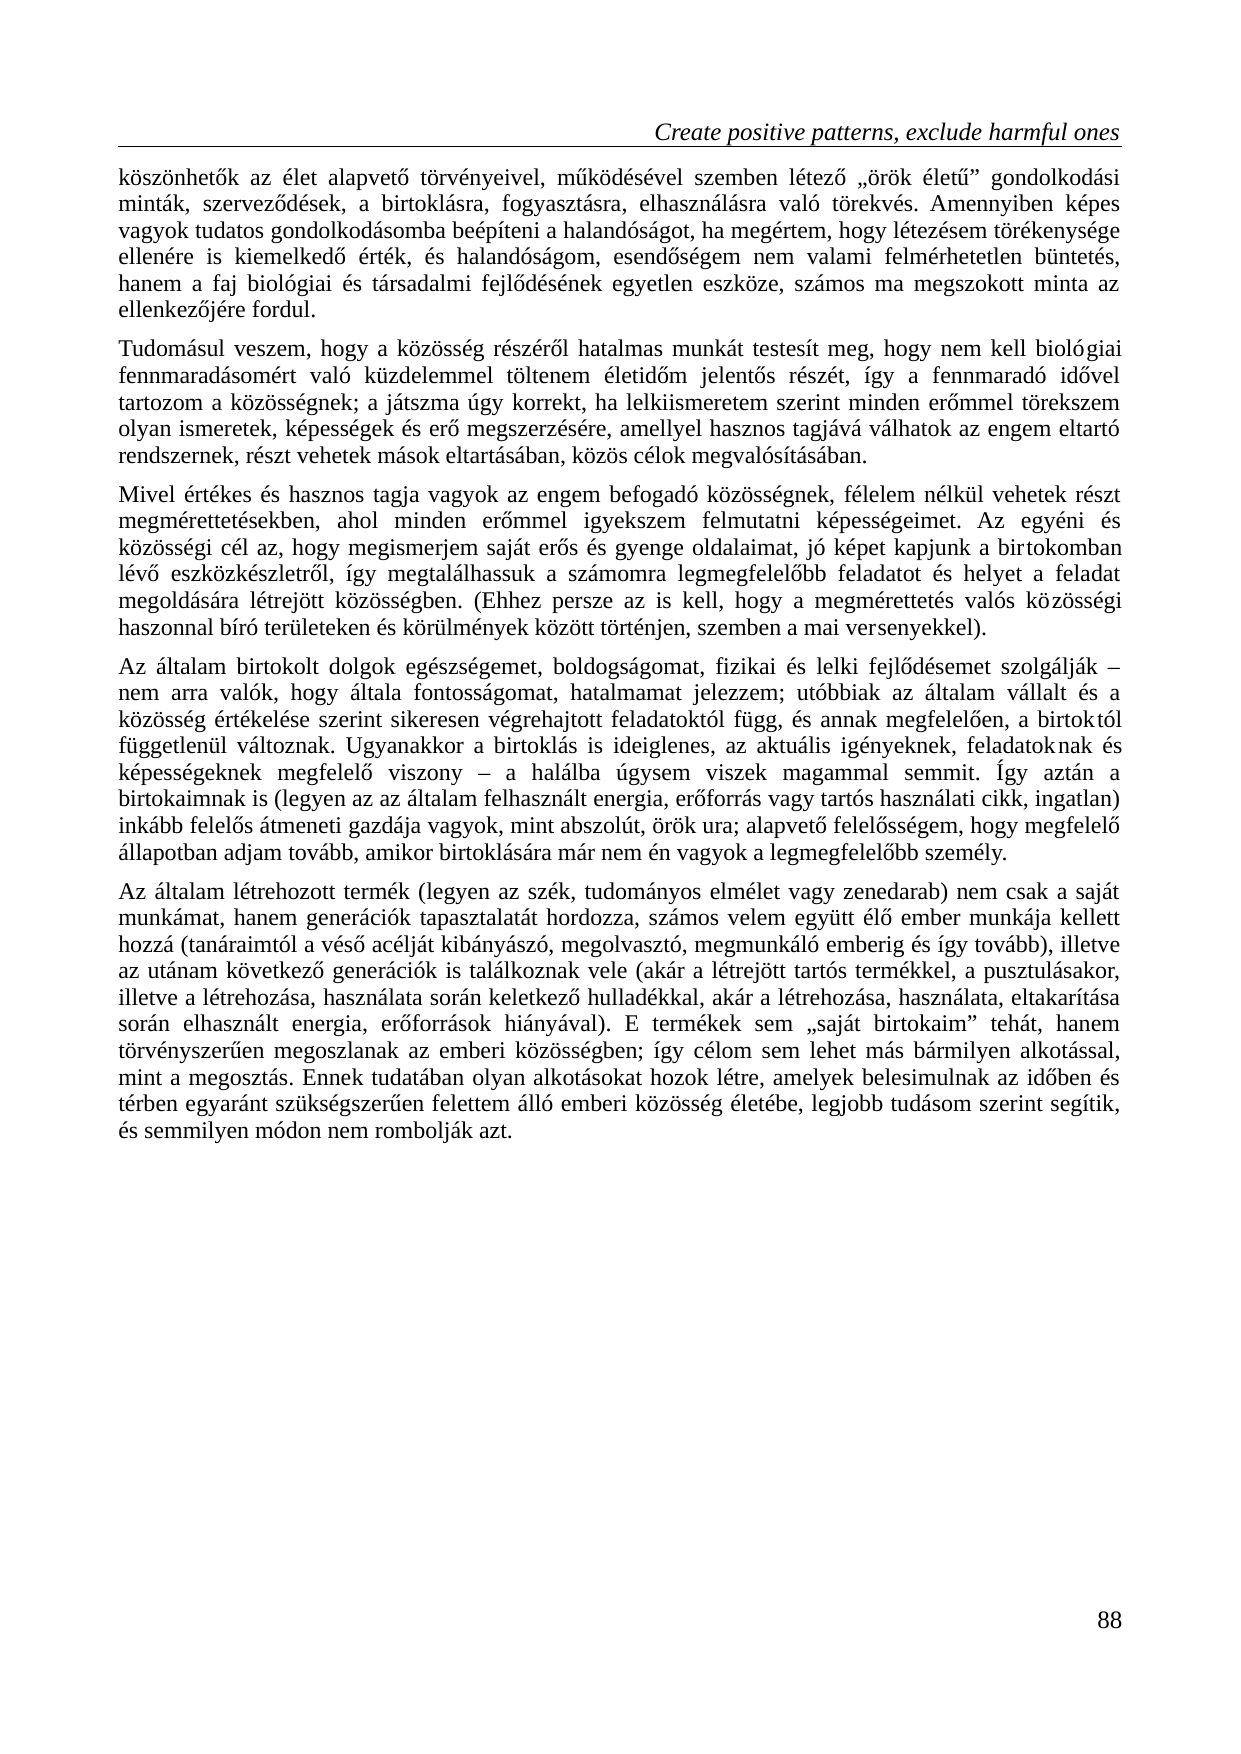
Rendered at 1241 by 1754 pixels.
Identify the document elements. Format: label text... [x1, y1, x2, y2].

text Az általam létrehozott termék (legyen az szék, tudományos elmélet vagy zenedarab) nem csak a saját munkámat, hanem generációk tapasztalatát hordozza, számos velem együtt élő ember munkája kellett hozzá (tanáraimtól a véső acélját kibányászó, megolvasztó, megmunkáló emberig és így tovább), illetve az utánam következő generációk is találkoznak vele (akár a létrejött tartós termékkel, a pusztulásakor, illetve a létrehozása, használata során keletkező hulladékkal, akár a létrehozása, használata, eltakarítása során elhasznált energia, erőforrások hiányával). E termékek sem „saját birtokaim” tehát, hanem törvényszerűen megoszlanak az emberi közösségben; így célom sem lehet más bármilyen alkotással, mint a megosztás. Ennek tudatában olyan alkotásokat hozok létre, amelyek belesimulnak az időben és térben egyaránt szükségszerűen felettem álló emberi közösség életébe, legjobb tudásom szerint segítik, és semmilyen módon nem rombolják azt. [118, 878, 1122, 1143]
text Az általam birtokolt dolgok egészségemet, boldogságomat, fizikai és lelki fejlődésemet szolgálják – nem arra valók, hogy általa fontosságomat, hatalmamat jelezzem; utóbbiak az általam vállalt és a közösség értékelése szerint sikeresen végrehajtott feladatoktól függ, és annak megfelelően, a birtok­tól függetlenül változnak. Ugyanakkor a birtoklás is ideiglenes, az aktuális igényeknek, feladatok­nak és képességeknek megfelelő viszony – a halálba úgysem viszek magammal semmit. Így aztán a birtokaimnak is (legyen az az általam felhasznált energia, erőforrás vagy tartós használati cikk, ingatlan) inkább felelős átmeneti gazdája vagyok, mint abszolút, örök ura; alapvető felelősségem, hogy megfelelő állapotban adjam tovább, amikor birtoklására már nem én vagyok a legmegfelelőbb személy. [118, 653, 1122, 865]
text Tudomásul veszem, hogy a közösség részéről hatalmas munkát testesít meg, hogy nem kell bioló­giai fennmaradásomért való küzdelemmel töltenem életidőm jelentős részét, így a fennmaradó idővel tartozom a közösségnek; a játszma úgy korrekt, ha lelkiismeretem szerint minden erőmmel törekszem olyan ismeretek, képességek és erő megszerzésére, amellyel hasznos tagjává válhatok az engem eltartó rendszernek, részt vehetek mások eltartásában, közös célok megvalósításában. [118, 336, 1122, 468]
text köszönhetők az élet alapvető törvényeivel, működésével szemben létező „örök életű” gondolkodási minták, szerveződések, a birtoklásra, fogyasztásra, elhasználásra való törekvés. Amennyiben képes vagyok tudatos gondolkodásomba beépíteni a halandóságot, ha megértem, hogy létezésem törékenysége ellenére is kiemelkedő érték, és halandóságom, esendőségem nem valami felmérhetetlen büntetés, hanem a faj biológiai és társadalmi fejlődésének egyetlen eszköze, számos ma megszokott minta az ellenkezőjére fordul. [118, 164, 1122, 323]
text Mivel értékes és hasznos tagja vagyok az engem befogadó közösségnek, félelem nélkül vehetek részt megmérettetésekben, ahol minden erőmmel igyekszem felmutatni képességeimet. Az egyéni és közösségi cél az, hogy megismerjem saját erős és gyenge oldalaimat, jó képet kapjunk a bir­to­komban lévő eszközkészletről, így megtalálhassuk a számomra legmegfelelőbb feladatot és helyet a feladat megoldására létrejött közösségben. (Ehhez persze az is kell, hogy a megmérettetés valós kö­zösségi haszonnal bíró területeken és körülmények között történjen, szemben a mai ver­senyekkel). [118, 481, 1122, 640]
